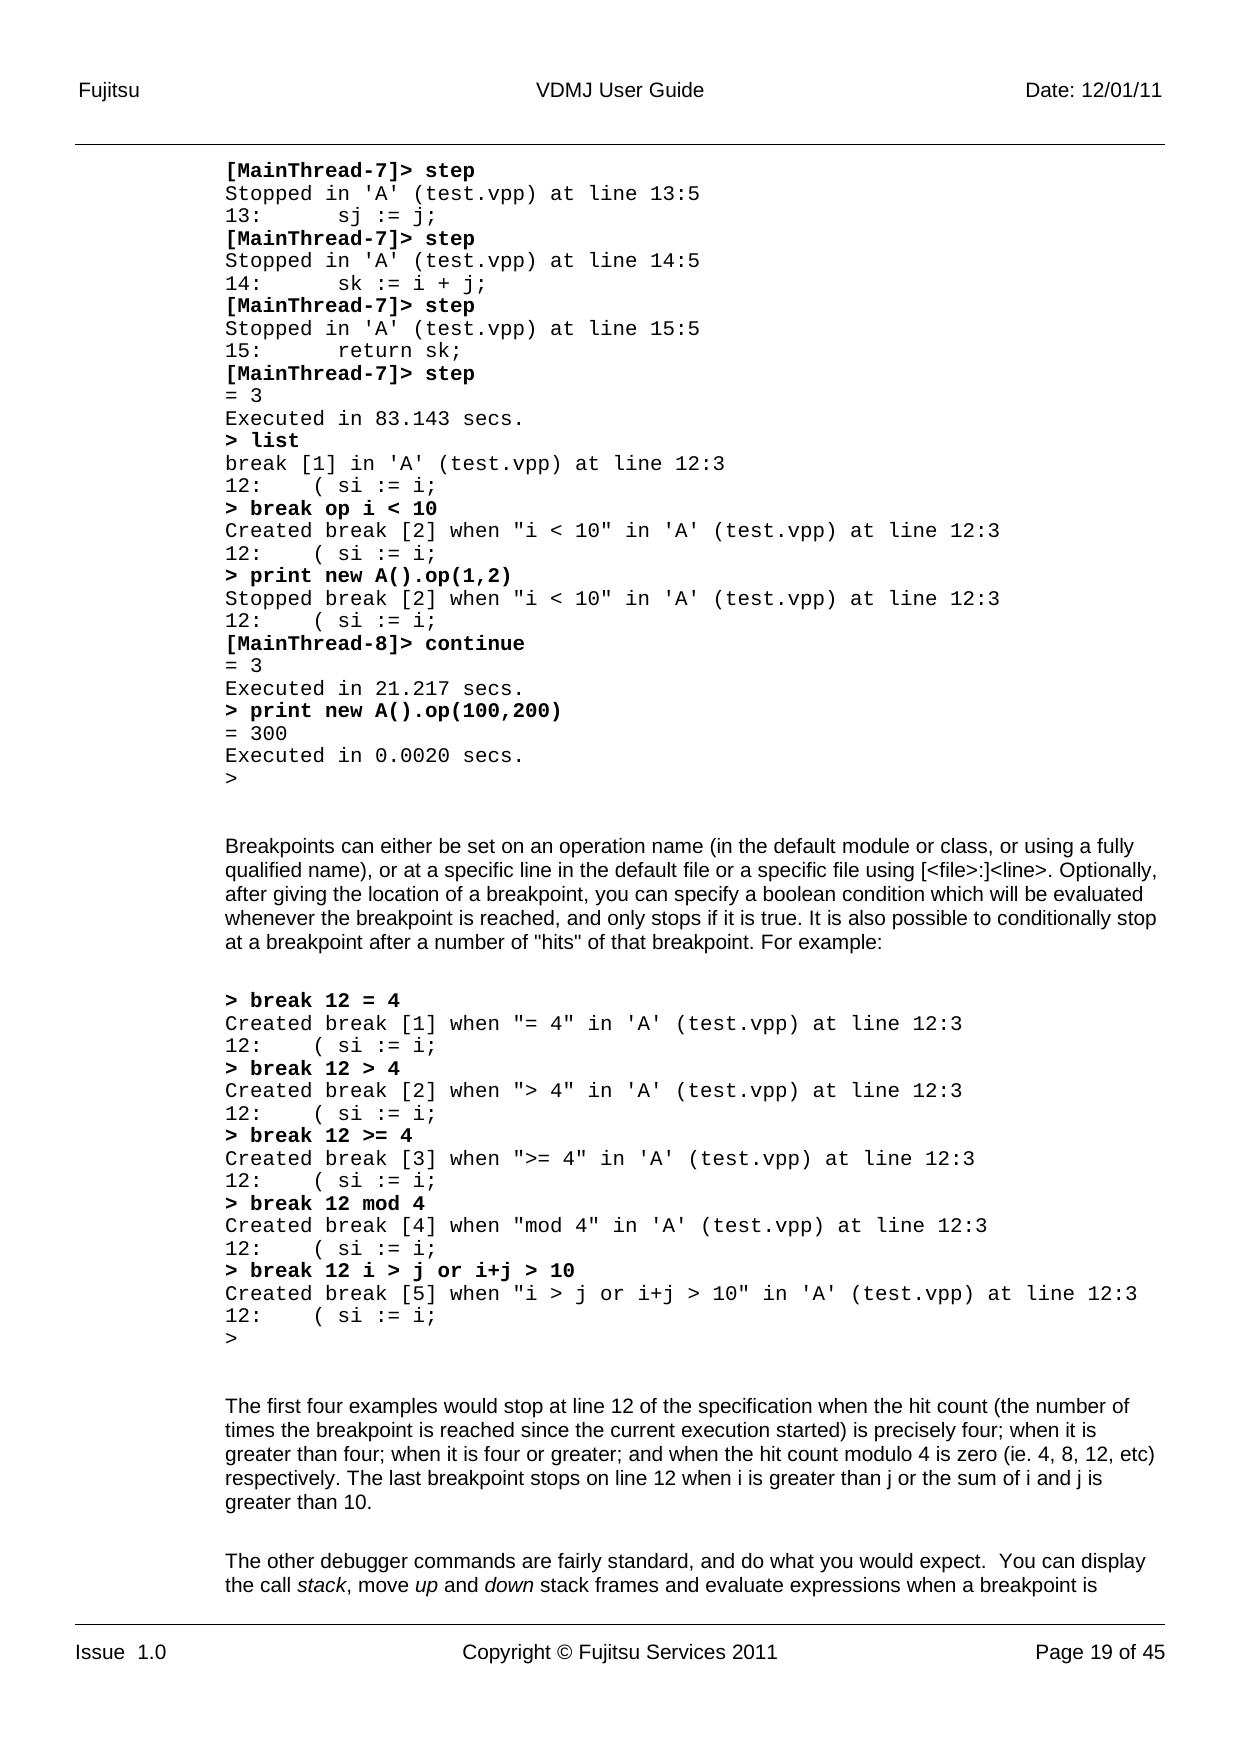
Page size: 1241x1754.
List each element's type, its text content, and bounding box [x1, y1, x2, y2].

text 14: sk := i + j; [225, 272, 1165, 295]
text = 3 [225, 655, 1165, 677]
text 12: ( si := i; [225, 1102, 1165, 1124]
text 12: ( si := i; [225, 610, 1165, 632]
text > break op i < 10 [225, 497, 1165, 520]
text > print new A().op(100,200) [225, 700, 1165, 722]
text > break 12 >= 4 [225, 1124, 1165, 1147]
text > [225, 767, 1165, 790]
text Executed in 83.143 secs. [225, 407, 1165, 430]
text > list [225, 430, 1165, 452]
text Stopped break [2] when "i < 10" in 'A' (test.vpp) at line 12:3 [225, 587, 1165, 610]
text 12: ( si := i; [225, 475, 1165, 497]
text Executed in 21.217 secs. [225, 677, 1165, 700]
text Created break [1] when "= 4" in 'A' (test.vpp) at line 12:3 [225, 1012, 1165, 1034]
text 12: ( si := i; [225, 1304, 1165, 1327]
text break [1] in 'A' (test.vpp) at line 12:3 [225, 452, 1165, 475]
text Created break [2] when "> 4" in 'A' (test.vpp) at line 12:3 [225, 1079, 1165, 1102]
text 12: ( si := i; [225, 1169, 1165, 1192]
text [MainThread-7]> step [225, 295, 1165, 317]
text 13: sj := j; [225, 205, 1165, 227]
text > break 12 = 4 [225, 989, 1165, 1012]
text = 300 [225, 722, 1165, 745]
text [MainThread-7]> step [225, 227, 1165, 250]
text 12: ( si := i; [225, 1034, 1165, 1057]
text 15: return sk; [225, 340, 1165, 362]
text 12: ( si := i; [225, 542, 1165, 565]
text > break 12 mod 4 [225, 1192, 1165, 1214]
text Executed in 0.0020 secs. [225, 745, 1165, 767]
text [MainThread-8]> continue [225, 632, 1165, 655]
text [MainThread-7]> step [225, 362, 1165, 385]
text [MainThread-7]> step [225, 160, 1165, 182]
text > break 12 > 4 [225, 1057, 1165, 1079]
text Created break [3] when ">= 4" in 'A' (test.vpp) at line 12:3 [225, 1147, 1165, 1169]
text Created break [2] when "i < 10" in 'A' (test.vpp) at line 12:3 [225, 520, 1165, 542]
text > [225, 1327, 1165, 1349]
text Created break [5] when "i > j or i+j > 10" in 'A' (test.vpp) at line 12:3 [225, 1282, 1165, 1304]
text Stopped in 'A' (test.vpp) at line 14:5 [225, 250, 1165, 272]
text The other debugger commands are fairly standard, and do what you would expect. You can display the call stack, move up and down stack frames and evaluate expressions when a breakpoint is [225, 1549, 1165, 1597]
text > print new A().op(1,2) [225, 565, 1165, 587]
text Stopped in 'A' (test.vpp) at line 15:5 [225, 317, 1165, 340]
text Breakpoints can either be set on an operation name (in the default module or class, or using a fully qualified name), or at a specific line in the default file or a specific file using [<file>:]<line>. Optionally, after giving the location of a breakpoint, you can specify a boolean condition which will be evaluated whenever the breakpoint is reached, and only stops if it is true. It is also possible to conditionally stop at a breakpoint after a number of "hits" of that breakpoint. For example: [225, 835, 1165, 954]
text Created break [4] when "mod 4" in 'A' (test.vpp) at line 12:3 [225, 1214, 1165, 1237]
text > break 12 i > j or i+j > 10 [225, 1259, 1165, 1282]
text 12: ( si := i; [225, 1237, 1165, 1259]
text = 3 [225, 385, 1165, 407]
text Stopped in 'A' (test.vpp) at line 13:5 [225, 182, 1165, 205]
text The first four examples would stop at line 12 of the specification when the hit count (the number of times the breakpoint is reached since the current execution started) is precisely four; when it is greater than four; when it is four or greater; and when the hit count modulo 4 is zero (ie. 4, 8, 12, etc) respectively. The last breakpoint stops on line 12 when i is greater than j or the sum of i and j is greater than 10. [225, 1394, 1165, 1514]
